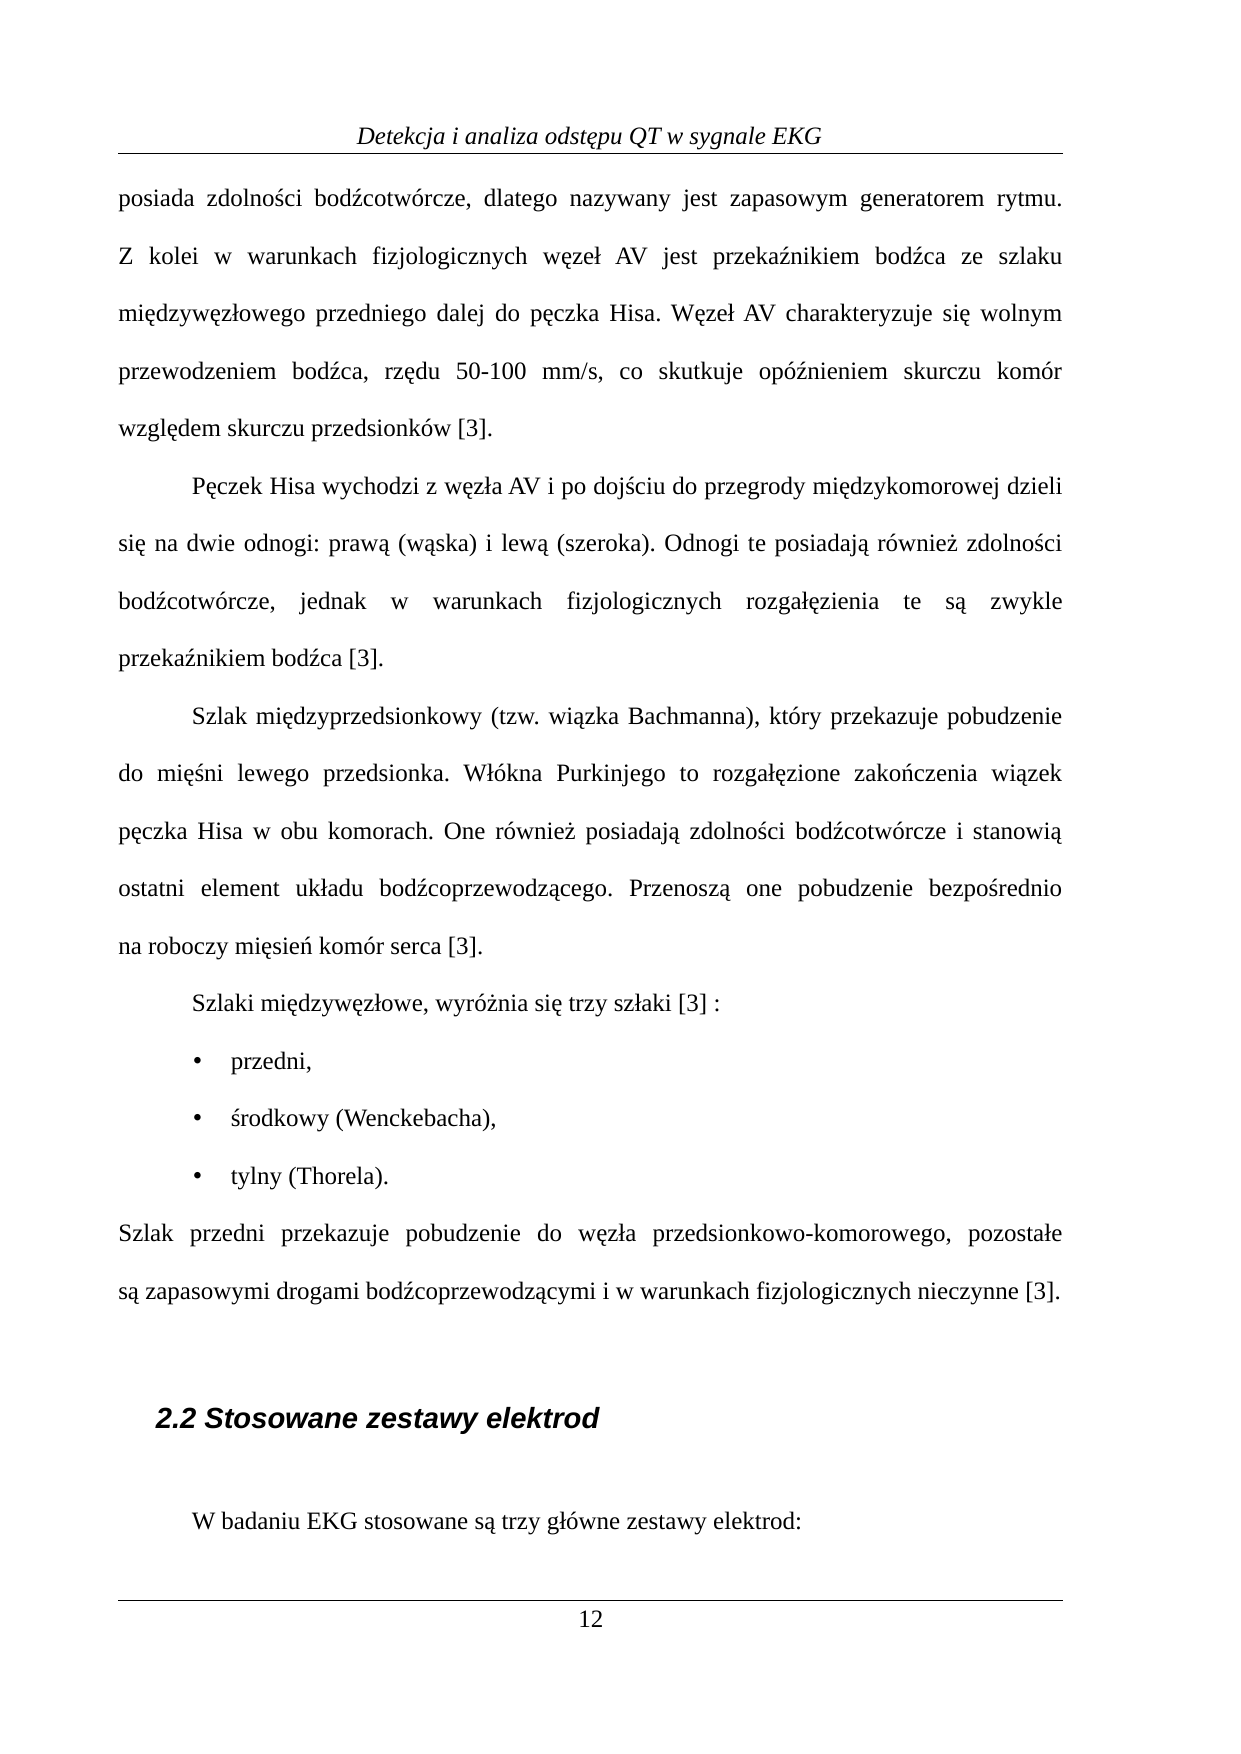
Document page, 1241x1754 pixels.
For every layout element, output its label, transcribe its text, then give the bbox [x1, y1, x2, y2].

subtitle 2.2 Stosowane zestawy elektrod [156, 1401, 1063, 1435]
text posiada zdolności bodźcotwórcze, dlatego nazywany jest zapasowym generatorem rytmu. Z kolei w warunkach fizjologicznych węzeł AV jest przekaźnikiem bodźca ze szlaku międzywęzłowego przedniego dalej do pęczka Hisa. Węzeł AV charakteryzuje się wolnym przewodzeniem bodźca, rzędu 50-100 mm/s, co skutkuje opóźnieniem skurczu komór względem skurczu przedsionków [3]. [118, 183, 1063, 442]
text Pęczek Hisa wychodzi z węzła AV i po dojściu do przegrody międzykomorowej dzieli się na dwie odnogi: prawą (wąska) i lewą (szeroka). Odnogi te posiadają również zdolności bodźcotwórcze, jednak w warunkach fizjologicznych rozgałęzienia te są zwykle przekaźnikiem bodźca [3]. [118, 456, 1063, 672]
text W badaniu EKG stosowane są trzy główne zestawy elektrod: [118, 1491, 1063, 1534]
text Szlak przedni przekazuje pobudzenie do węzła przedsionkowo-komorowego, pozostałe są zapasowymi drogami bodźcoprzewodzącymi i w warunkach fizjologicznych nieczynne [3]. [118, 1204, 1063, 1304]
text Szlak międzyprzedsionkowy (tzw. wiązka Bachmanna), który przekazuje pobudzenie do mięśni lewego przedsionka. Włókna Purkinjego to rozgałęzione zakończenia wiązek pęczka Hisa w obu komorach. One również posiadają zdolności bodźcotwórcze i stanowią ostatni element układu bodźcoprzewodzącego. Przenoszą one pobudzenie bezpośrednio na roboczy mięsień komór serca [3]. [118, 686, 1063, 959]
list środkowy (Wenckebacha), [193, 1089, 1063, 1132]
list przedni, [193, 1031, 1063, 1074]
text Szlaki międzywęzłowe, wyróżnia się trzy szłaki [3] : [118, 974, 1063, 1017]
list tylny (Thorela). [193, 1146, 1063, 1189]
